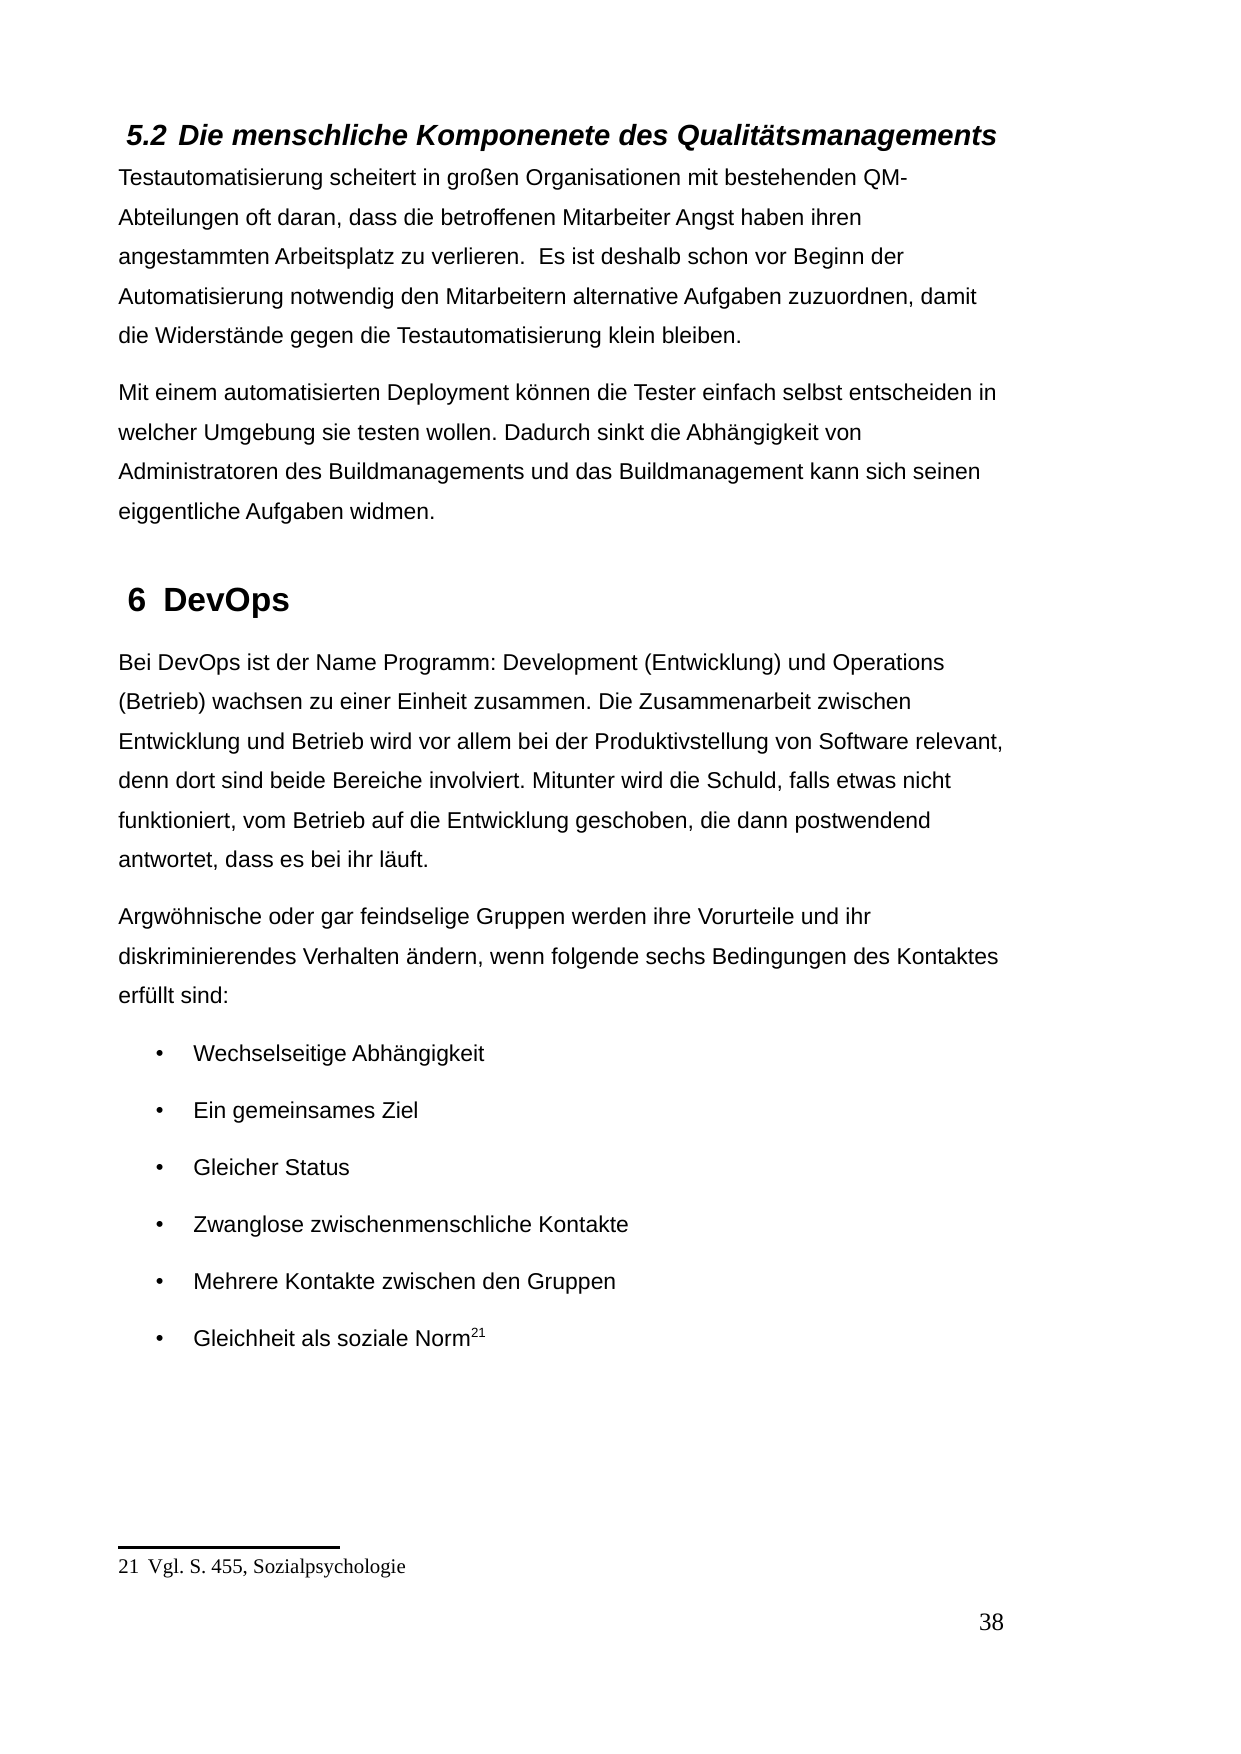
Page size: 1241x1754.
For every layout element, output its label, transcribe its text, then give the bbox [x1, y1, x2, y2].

list Vgl. S. 455, Sozialpsychologie [118, 1553, 1004, 1578]
subtitle Die menschliche Komponenete des Qualitätsmanagements [118, 118, 1004, 152]
text Argwöhnische oder gar feindselige Gruppen werden ihre Vorurteile und ihr diskriminierendes Verhalten ändern, wenn folgende sechs Bedingungen des Kontaktes erfüllt sind: [118, 903, 1004, 1009]
text Mit einem automatisierten Deployment können die Tester einfach selbst entscheiden in welcher Umgebung sie testen wollen. Dadurch sinkt die Abhängigkeit von Administratoren des Buildmanagements und das Buildmanagement kann sich seinen eiggentliche Aufgaben widmen. [118, 379, 1004, 524]
list Mehrere Kontakte zwischen den Gruppen [156, 1268, 1004, 1294]
list Zwanglose zwischenmenschliche Kontakte [156, 1211, 1004, 1237]
list Gleicher Status [156, 1154, 1004, 1180]
list Gleichheit als soziale Norm [156, 1325, 1004, 1352]
text Testautomatisierung scheitert in großen Organisationen mit bestehenden QM-Abteilungen oft daran, dass die betroffenen Mitarbeiter Angst haben ihren angestammten Arbeitsplatz zu verlieren. Es ist deshalb schon vor Beginn der Automatisierung notwendig den Mitarbeitern alternative Aufgaben zuzuordnen, damit die Widerstände gegen die Testautomatisierung klein bleiben. [118, 164, 1004, 348]
text Bei DevOps ist der Name Programm: Development (Entwicklung) und Operations (Betrieb) wachsen zu einer Einheit zusammen. Die Zusammenarbeit zwischen Entwicklung und Betrieb wird vor allem bei der Produktivstellung von Software relevant, denn dort sind beide Bereiche involviert. Mitunter wird die Schuld, falls etwas nicht funktioniert, vom Betrieb auf die Entwicklung geschoben, die dann postwendend antwortet, dass es bei ihr läuft. [118, 649, 1004, 872]
list Wechselseitige Abhängigkeit [156, 1039, 1004, 1066]
list Ein gemeinsames Ziel [156, 1097, 1004, 1123]
subtitle DevOps [118, 580, 1004, 618]
